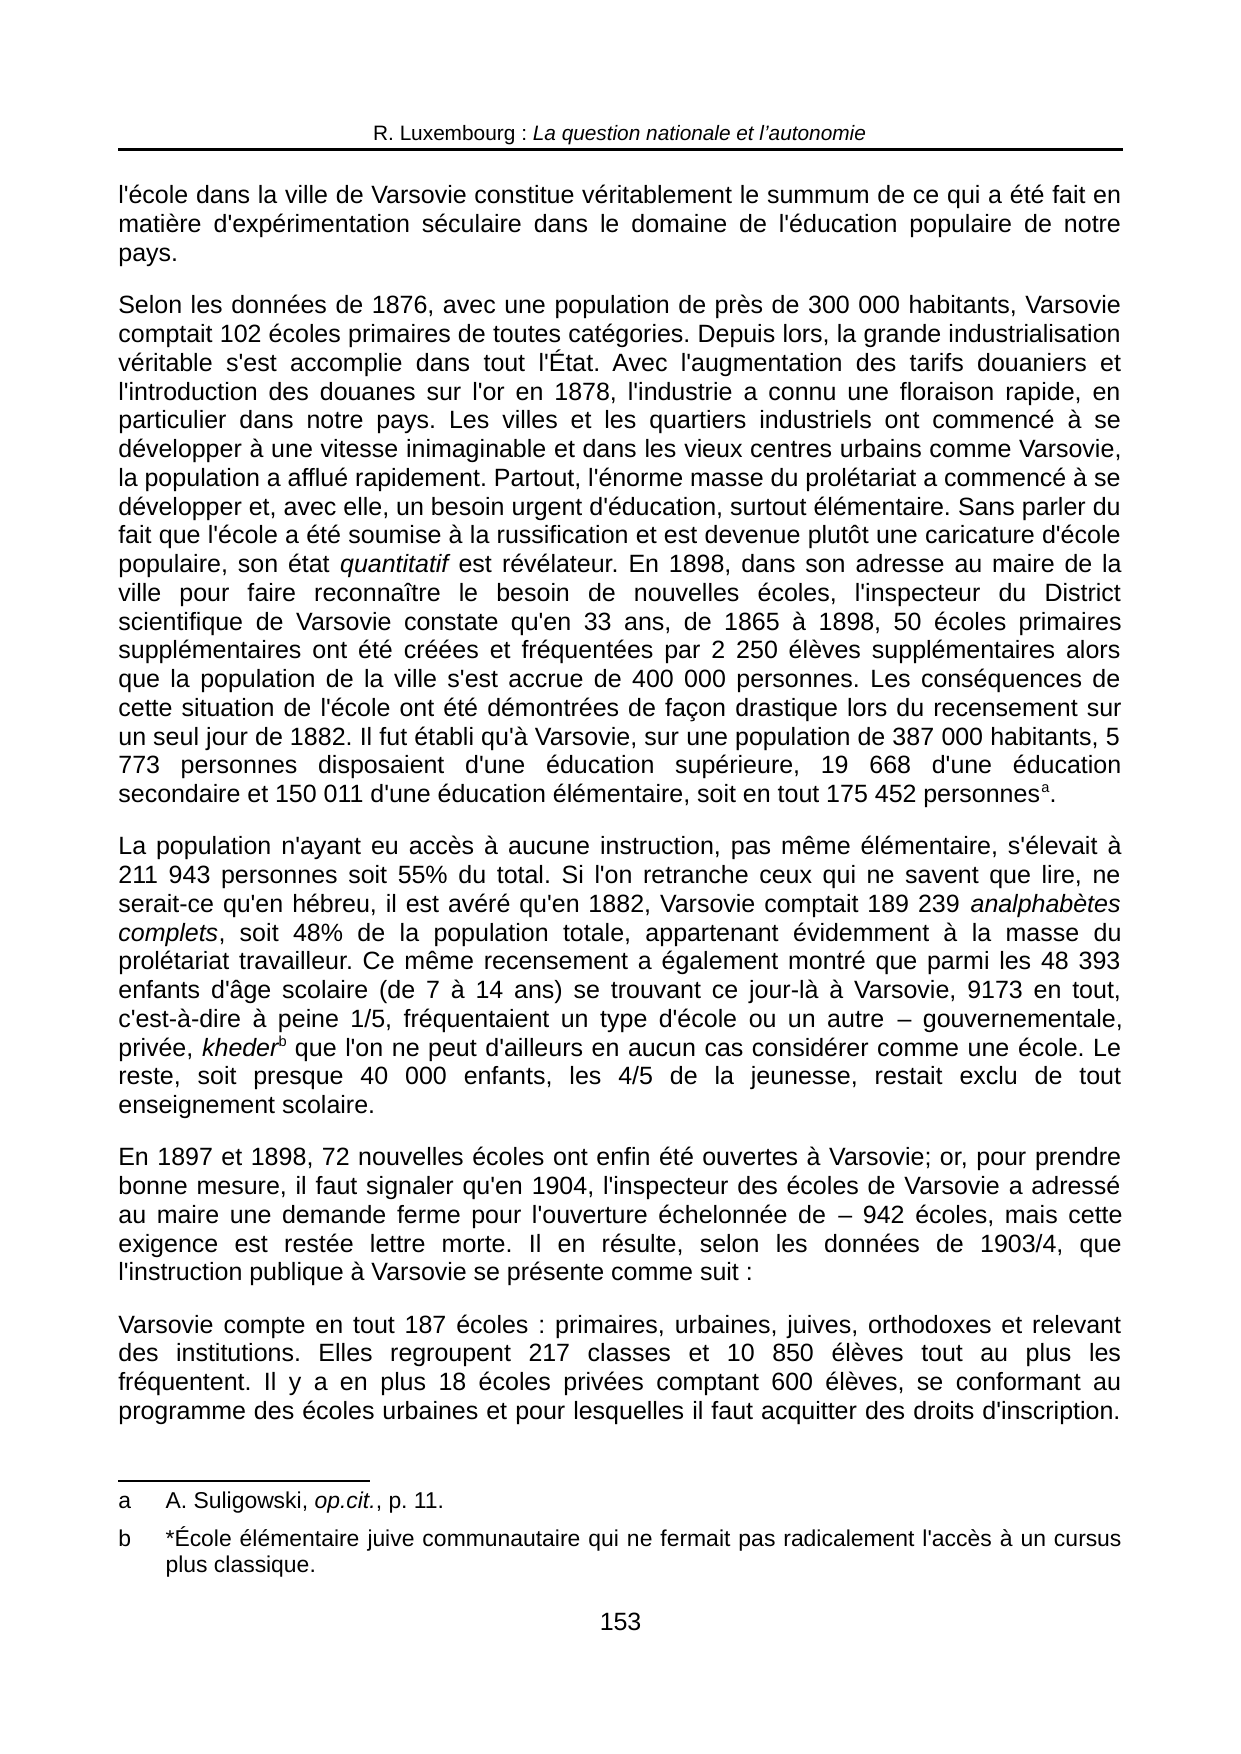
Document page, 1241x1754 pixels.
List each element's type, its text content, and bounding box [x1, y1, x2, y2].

text Varsovie compte en tout 187 écoles : primaires, urbaines, juives, orthodoxes et relevant des institutions. Elles regroupent 217 classes et 10 850 élèves tout au plus les fréquentent. Il y a en plus 18 écoles privées comptant 600 élèves, se conformant au programme des écoles urbaines et pour lesquelles il faut acquitter des droits d'inscription. [118, 1310, 1123, 1425]
text Selon les données de 1876, avec une population de près de 300 000 habitants, Varsovie comptait 102 écoles primaires de toutes catégories. Depuis lors, la grande industrialisation véritable s'est accomplie dans tout l'État. Avec l'augmentation des tarifs douaniers et l'introduction des douanes sur l'or en 1878, l'industrie a connu une floraison rapide, en particulier dans notre pays. Les villes et les quartiers industriels ont commencé à se développer à une vitesse inimaginable et dans les vieux centres urbains comme Varsovie, la population a afflué rapidement. Partout, l'énorme masse du prolétariat a commencé à se développer et, avec elle, un besoin urgent d'éducation, surtout élémentaire. Sans parler du fait que l'école a été soumise à la russification et est devenue plutôt une caricature d'école populaire, son état quantitatif est révélateur. En 1898, dans son adresse au maire de la ville pour faire reconnaître le besoin de nouvelles écoles, l'inspecteur du District scientifique de Varsovie constate qu'en 33 ans, de 1865 à 1898, 50 écoles primaires supplémentaires ont été créées et fréquentées par 2 250 élèves supplémentaires alors que la population de la ville s'est accrue de 400 000 personnes. Les conséquences de cette situation de l'école ont été démontrées de façon drastique lors du recensement sur un seul jour de 1882. Il fut établi qu'à Varsovie, sur une population de 387 000 habitants, 5 773 personnes disposaient d'une éducation supérieure, 19 668 d'une éducation secondaire et 150 011 d'une éducation élémentaire, soit en tout 175 452 personnes. [118, 290, 1123, 808]
text La population n'ayant eu accès à aucune instruction, pas même élémentaire, s'élevait à 211 943 personnes soit 55% du total. Si l'on retranche ceux qui ne savent que lire, ne serait-ce qu'en hébreu, il est avéré qu'en 1882, Varsovie comptait 189 239 analphabètes complets, soit 48% de la population totale, appartenant évidemment à la masse du prolétariat travailleur. Ce même recensement a également montré que parmi les 48 393 enfants d'âge scolaire (de 7 à 14 ans) se trouvant ce jour-là à Varsovie, 9173 en tout, c'est-à-dire à peine 1/5, fréquentaient un type d'école ou un autre – gouvernementale, privée, kheder que l'on ne peut d'ailleurs en aucun cas considérer comme une école. Le reste, soit presque 40 000 enfants, les 4/5 de la jeunesse, restait exclu de tout enseignement scolaire. [118, 831, 1123, 1119]
text A. Suligowski, op.cit., p. 11. [118, 1487, 1123, 1513]
text En 1897 et 1898, 72 nouvelles écoles ont enfin été ouvertes à Varsovie; or, pour prendre bonne mesure, il faut signaler qu'en 1904, l'inspecteur des écoles de Varsovie a adressé au maire une demande ferme pour l'ouverture échelonnée de – 942 écoles, mais cette exigence est restée lettre morte. Il en résulte, selon les données de 1903/4, que l'instruction publique à Varsovie se présente comme suit : [118, 1142, 1123, 1286]
text l'école dans la ville de Varsovie constitue véritablement le summum de ce qui a été fait en matière d'expérimentation séculaire dans le domaine de l'éducation populaire de notre pays. [118, 181, 1123, 267]
text *École élémentaire juive communautaire qui ne fermait pas radicalement l'accès à un cursus plus classique. [118, 1525, 1123, 1578]
